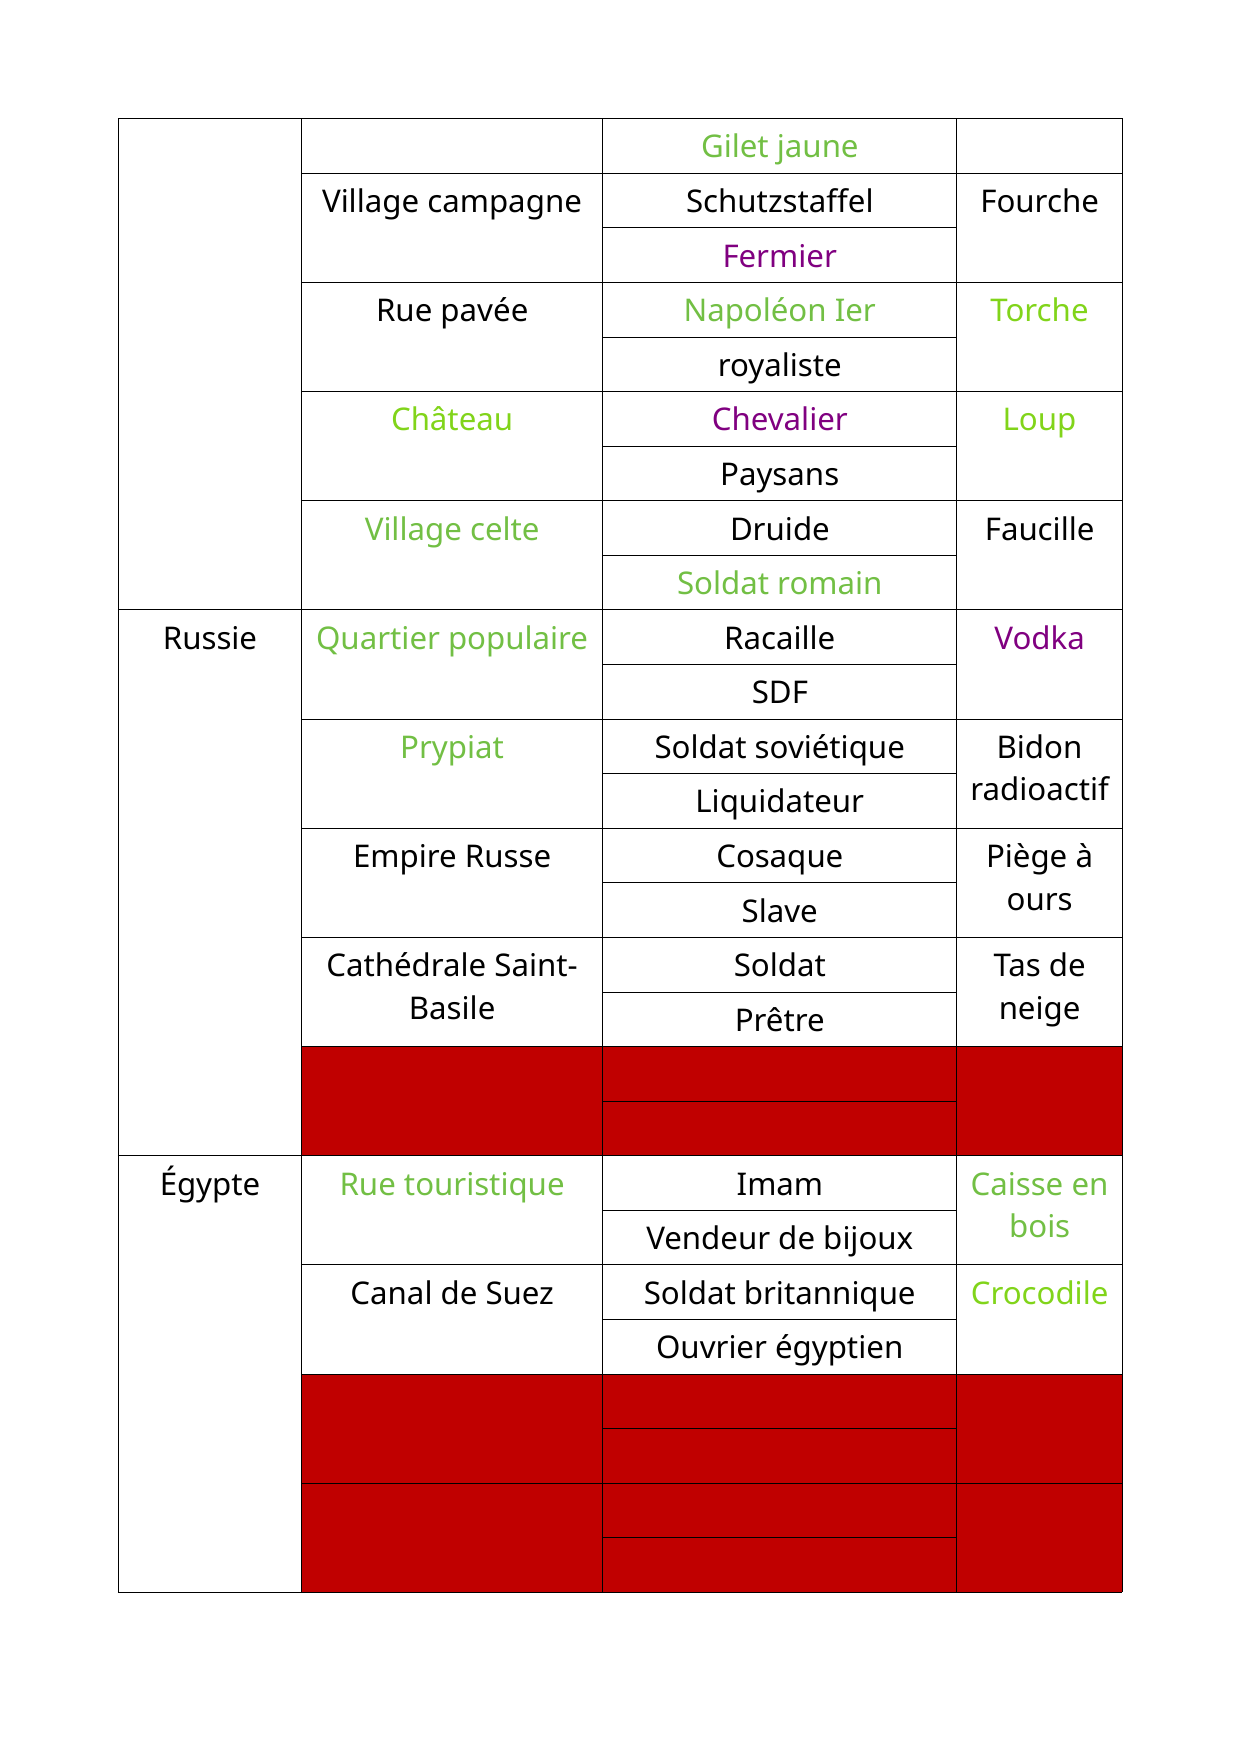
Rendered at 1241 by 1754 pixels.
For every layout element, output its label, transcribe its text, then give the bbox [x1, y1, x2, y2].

table_cell [603, 1484, 956, 1537]
table_cell Canal de Suez [302, 1265, 602, 1373]
table_cell Loup [957, 392, 1122, 500]
table_cell Cathédrale Saint-Basile [302, 938, 602, 1046]
table_cell Gilet jaune [603, 119, 956, 173]
table_cell [603, 1429, 956, 1483]
table_cell Caisse en bois [957, 1156, 1122, 1264]
table_cell Prypiat [302, 720, 602, 828]
table_cell Vodka [957, 610, 1122, 718]
table_cell [603, 1102, 956, 1155]
table_cell [957, 1047, 1122, 1155]
table_cell Ouvrier égyptien [603, 1320, 956, 1373]
table_cell Chevalier [603, 392, 956, 446]
table_cell [603, 1047, 956, 1101]
table_cell Napoléon Ier [603, 283, 956, 336]
table_cell Prêtre [603, 993, 956, 1046]
table_cell Soldat romain [603, 556, 956, 609]
table_cell [603, 1375, 956, 1428]
table_cell Village campagne [302, 174, 602, 282]
table_cell Racaille [603, 610, 956, 664]
table_cell Égypte [119, 1156, 301, 1592]
table_cell Faucille [957, 501, 1122, 609]
table_cell SDF [603, 665, 956, 718]
table_cell Slave [603, 883, 956, 937]
table_cell Château [302, 392, 602, 500]
table_cell [302, 1484, 602, 1592]
table_cell Bidon radioactif [957, 720, 1122, 828]
table_cell Rue touristique [302, 1156, 602, 1264]
table_cell Quartier populaire [302, 610, 602, 718]
table_cell Druide [603, 501, 956, 555]
table_cell Soldat [603, 938, 956, 991]
table_cell Crocodile [957, 1265, 1122, 1373]
table_cell Paysans [603, 447, 956, 500]
table_cell Rue pavée [302, 283, 602, 391]
table_cell [957, 1375, 1122, 1483]
table_cell [302, 119, 602, 173]
table_cell Imam [603, 1156, 956, 1210]
table_cell Cosaque [603, 829, 956, 882]
table_cell Piège à ours [957, 829, 1122, 937]
table_cell Liquidateur [603, 774, 956, 828]
table_cell Russie [119, 610, 301, 1155]
table_cell [957, 119, 1122, 173]
table_cell [119, 119, 301, 609]
table_cell Vendeur de bijoux [603, 1211, 956, 1264]
table_cell [957, 1484, 1122, 1592]
table_cell Fourche [957, 174, 1122, 282]
table_cell Village celte [302, 501, 602, 609]
table_cell Empire Russe [302, 829, 602, 937]
table_cell [603, 1538, 956, 1592]
table_cell Fermier [603, 228, 956, 282]
table_cell [302, 1375, 602, 1483]
table_cell royaliste [603, 338, 956, 391]
table_cell Soldat britannique [603, 1265, 956, 1319]
table_cell Torche [957, 283, 1122, 391]
table_cell Soldat soviétique [603, 720, 956, 773]
table_cell [302, 1047, 602, 1155]
table_cell Schutzstaffel [603, 174, 956, 227]
table_cell Tas de neige [957, 938, 1122, 1046]
